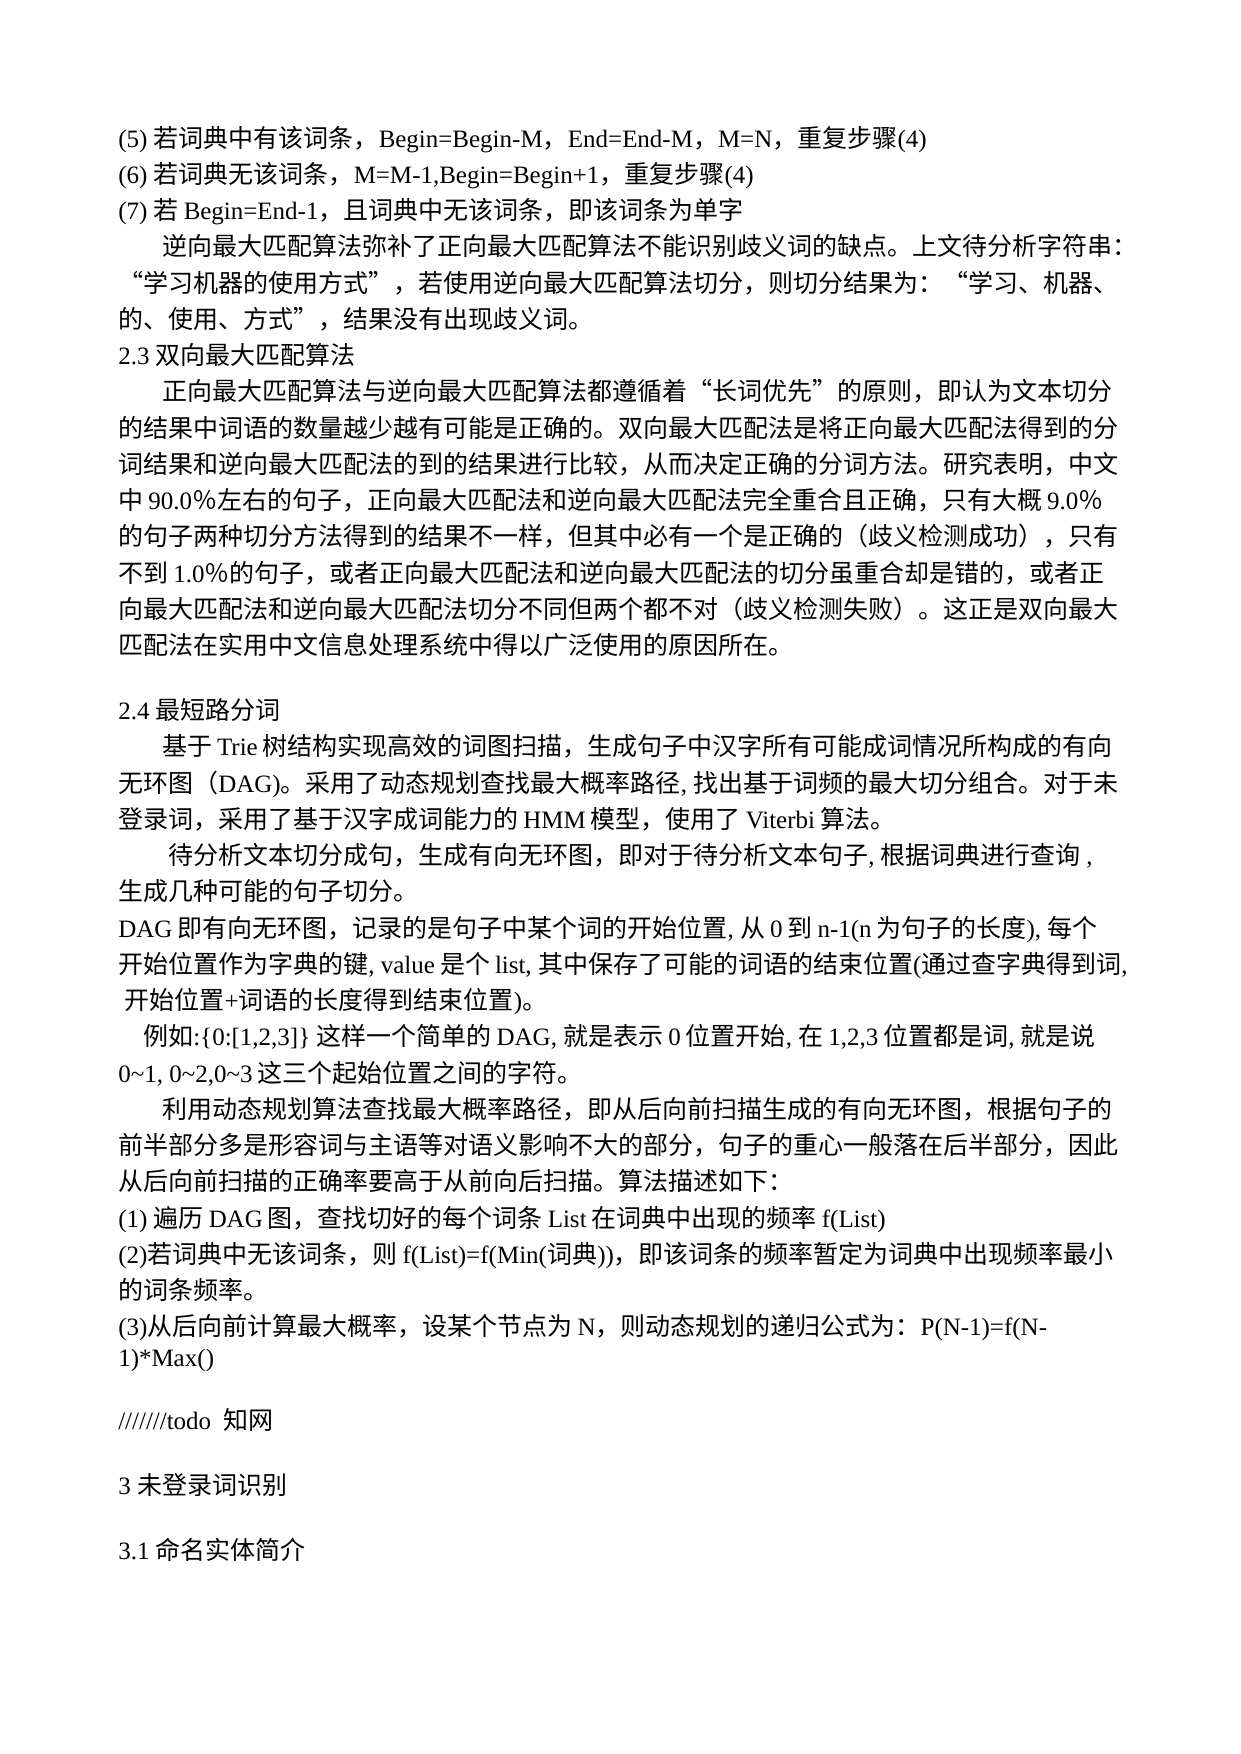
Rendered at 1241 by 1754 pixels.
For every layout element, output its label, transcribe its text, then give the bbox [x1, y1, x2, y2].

text ///////todo 知网 [118, 1401, 1122, 1437]
text 利用动态规划算法查找最大概率路径，即从后向前扫描生成的有向无环图，根据句子的前半部分多是形容词与主语等对语义影响不大的部分，句子的重心一般落在后半部分，因此从后向前扫描的正确率要高于从前向后扫描。算法描述如下： [118, 1089, 1122, 1198]
text DAG即有向无环图，记录的是句子中某个词的开始位置, 从0到n-1(n为句子的长度), 每个开始位置作为字典的键, value是个list, 其中保存了可能的词语的结束位置(通过查字典得到词, 开始位置+词语的长度得到结束位置)。 [118, 908, 1122, 1017]
text (2)若词典中无该词条，则f(List)=f(Min(词典))，即该词条的频率暂定为词典中出现频率最小的词条频率。 [118, 1234, 1122, 1307]
text (6) 若词典无该词条，M=M-1,Begin=Begin+1，重复步骤(4) [118, 154, 1122, 191]
text 3 未登录词识别 [118, 1466, 1122, 1502]
text 基于Trie树结构实现高效的词图扫描，生成句子中汉字所有可能成词情况所构成的有向无环图（DAG)。采用了动态规划查找最大概率路径, 找出基于词频的最大切分组合。对于未登录词，采用了基于汉字成词能力的HMM模型，使用了Viterbi算法。 [118, 727, 1122, 836]
text (1) 遍历DAG图，查找切好的每个词条List在词典中出现的频率f(List) [118, 1198, 1122, 1234]
text 逆向最大匹配算法弥补了正向最大匹配算法不能识别歧义词的缺点。上文待分析字符串：“学习机器的使用方式”，若使用逆向最大匹配算法切分，则切分结果为：“学习、机器、的、使用、方式”，结果没有出现歧义词。 [118, 227, 1122, 336]
text 3.1 命名实体简介 [118, 1531, 1122, 1567]
text 正向最大匹配算法与逆向最大匹配算法都遵循着“长词优先”的原则，即认为文本切分的结果中词语的数量越少越有可能是正确的。双向最大匹配法是将正向最大匹配法得到的分词结果和逆向最大匹配法的到的结果进行比较，从而决定正确的分词方法。研究表明，中文中90.0％左右的句子，正向最大匹配法和逆向最大匹配法完全重合且正确，只有大概9.0％的句子两种切分方法得到的结果不一样，但其中必有一个是正确的（歧义检测成功），只有不到1.0％的句子，或者正向最大匹配法和逆向最大匹配法的切分虽重合却是错的，或者正向最大匹配法和逆向最大匹配法切分不同但两个都不对（歧义检测失败）。这正是双向最大匹配法在实用中文信息处理系统中得以广泛使用的原因所在。 [118, 372, 1122, 662]
text 2.4 最短路分词 [118, 691, 1122, 727]
text 待分析文本切分成句，生成有向无环图，即对于待分析文本句子, 根据词典进行查询 , 生成几种可能的句子切分。 [118, 836, 1122, 908]
text (7) 若Begin=End-1，且词典中无该词条，即该词条为单字 [118, 191, 1122, 227]
text 例如:{0:[1,2,3]} 这样一个简单的DAG, 就是表示0位置开始, 在1,2,3位置都是词, 就是说0~1, 0~2,0~3这三个起始位置之间的字符。 [118, 1017, 1122, 1089]
text 2.3 双向最大匹配算法 [118, 336, 1122, 372]
text (5) 若词典中有该词条，Begin=Begin-M，End=End-M，M=N，重复步骤(4) [118, 118, 1122, 154]
text (3)从后向前计算最大概率，设某个节点为N，则动态规划的递归公式为：P(N-1)=f(N-1)*Max() [118, 1307, 1122, 1372]
